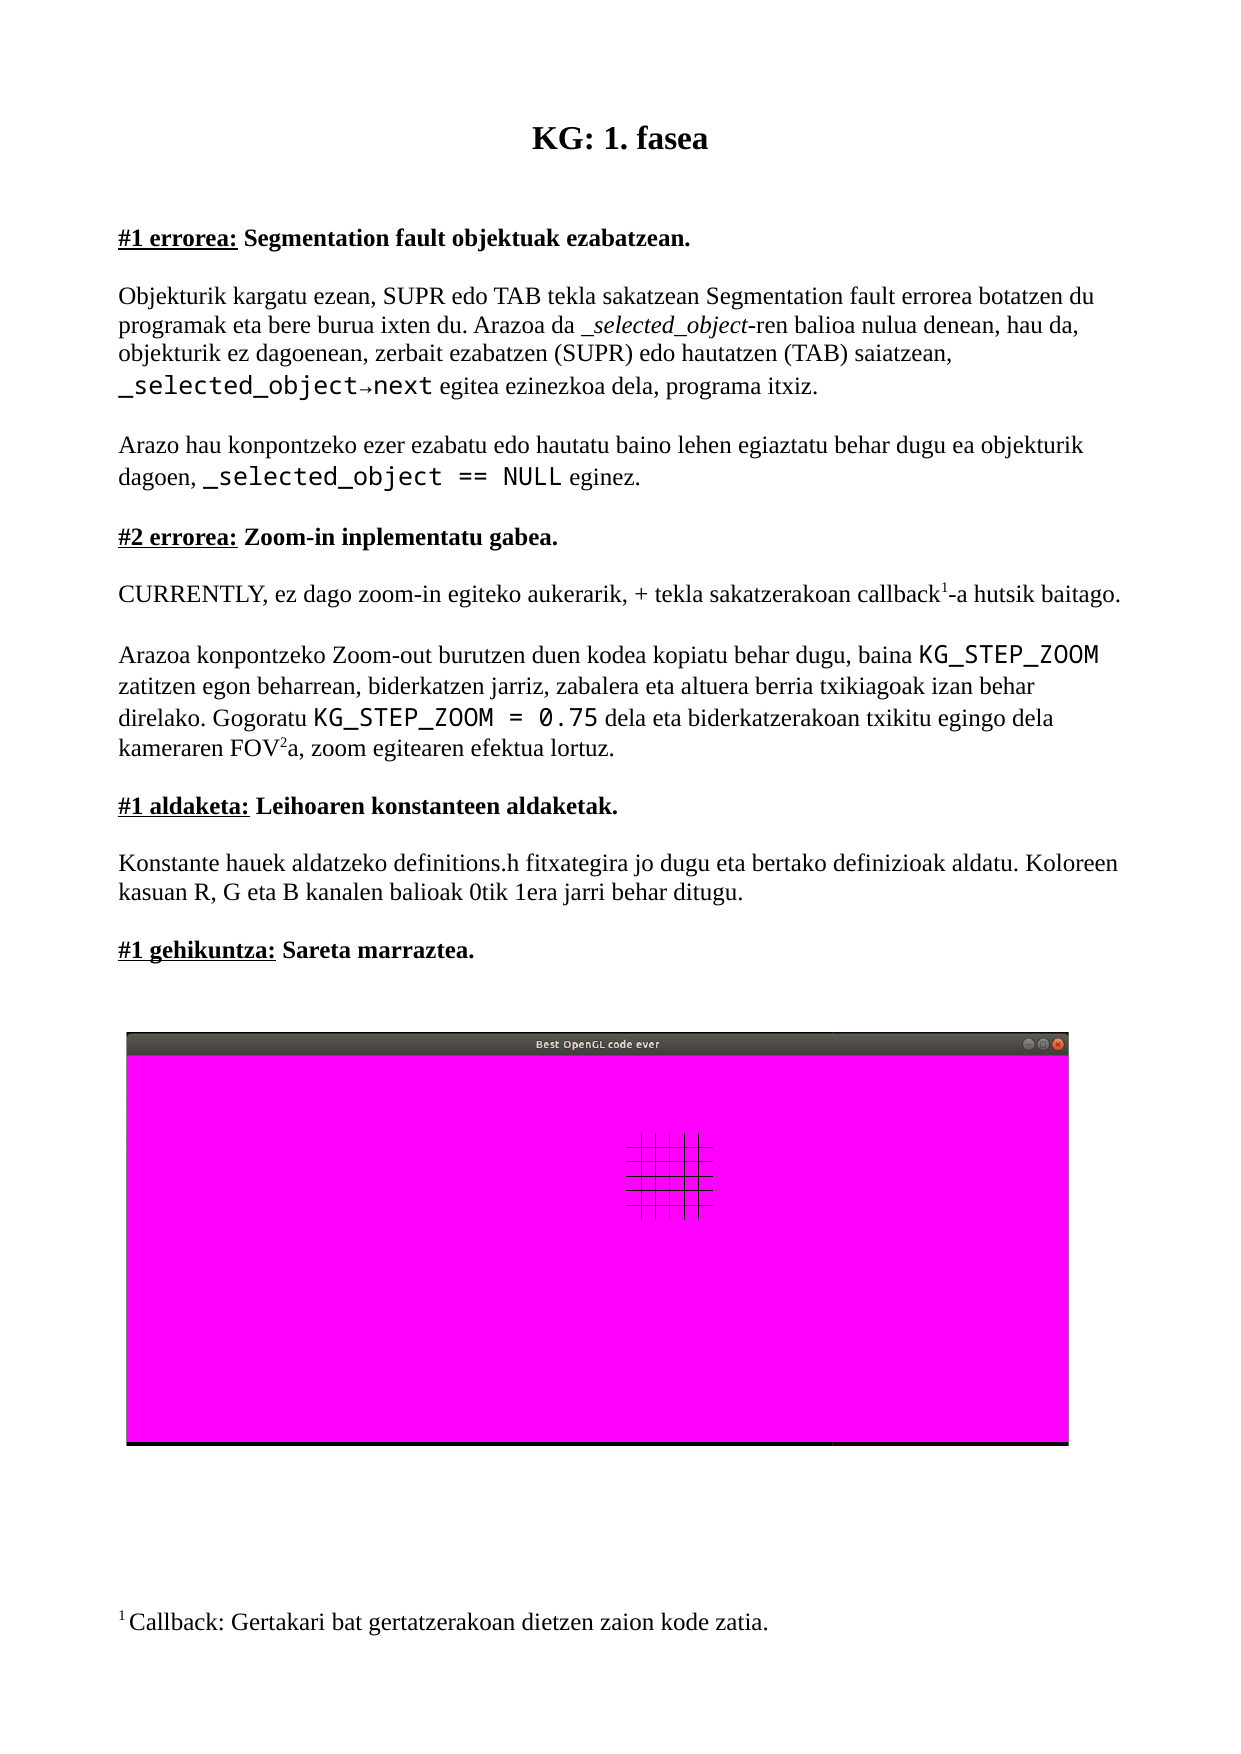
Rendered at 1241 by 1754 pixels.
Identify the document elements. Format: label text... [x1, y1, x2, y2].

text #1 gehikuntza: Sareta marraztea. [118, 935, 1122, 963]
text KG: 1. fasea [118, 118, 1122, 156]
text Arazo hau konpontzeko ezer ezabatu edo hautatu baino lehen egiaztatu behar dugu ea objekturik dagoen, _selected_object == NULL eginez. [118, 430, 1122, 493]
text #1 errorea: Segmentation fault objektuak ezabatzean. [118, 223, 1122, 252]
picture [126, 1032, 1069, 1446]
text Objekturik kargatu ezean, SUPR edo TAB tekla sakatzean Segmentation fault errorea botatzen du programak eta bere burua ixten du. Arazoa da _selected_object-ren balioa nulua denean, hau da, objekturik ez dagoenean, zerbait ezabatzen (SUPR) edo hautatzen (TAB) saiatzean, _selected_object→next egitea ezinezkoa dela, programa itxiz. [118, 281, 1122, 401]
text #2 errorea: Zoom-in inplementatu gabea. [118, 522, 1122, 550]
text CURRENTLY, ez dago zoom-in egiteko aukerarik, + tekla sakatzerakoan callback1-a hutsik baitago. [118, 579, 1122, 608]
text Konstante hauek aldatzeko definitions.h fitxategira jo dugu eta bertako definizioak aldatu. Koloreen kasuan R, G eta B kanalen balioak 0tik 1era jarri behar ditugu. [118, 848, 1122, 906]
text Arazoa konpontzeko Zoom-out burutzen duen kodea kopiatu behar dugu, baina KG_STEP_ZOOM zatitzen egon beharrean, biderkatzen jarriz, zabalera eta altuera berria txikiagoak izan behar direlako. Gogoratu KG_STEP_ZOOM = 0.75 dela eta biderkatzerakoan txikitu egingo dela kameraren FOV2a, zoom egitearen efektua lortuz. [118, 637, 1122, 762]
text #1 aldaketa: Leihoaren konstanteen aldaketak. [118, 791, 1122, 820]
